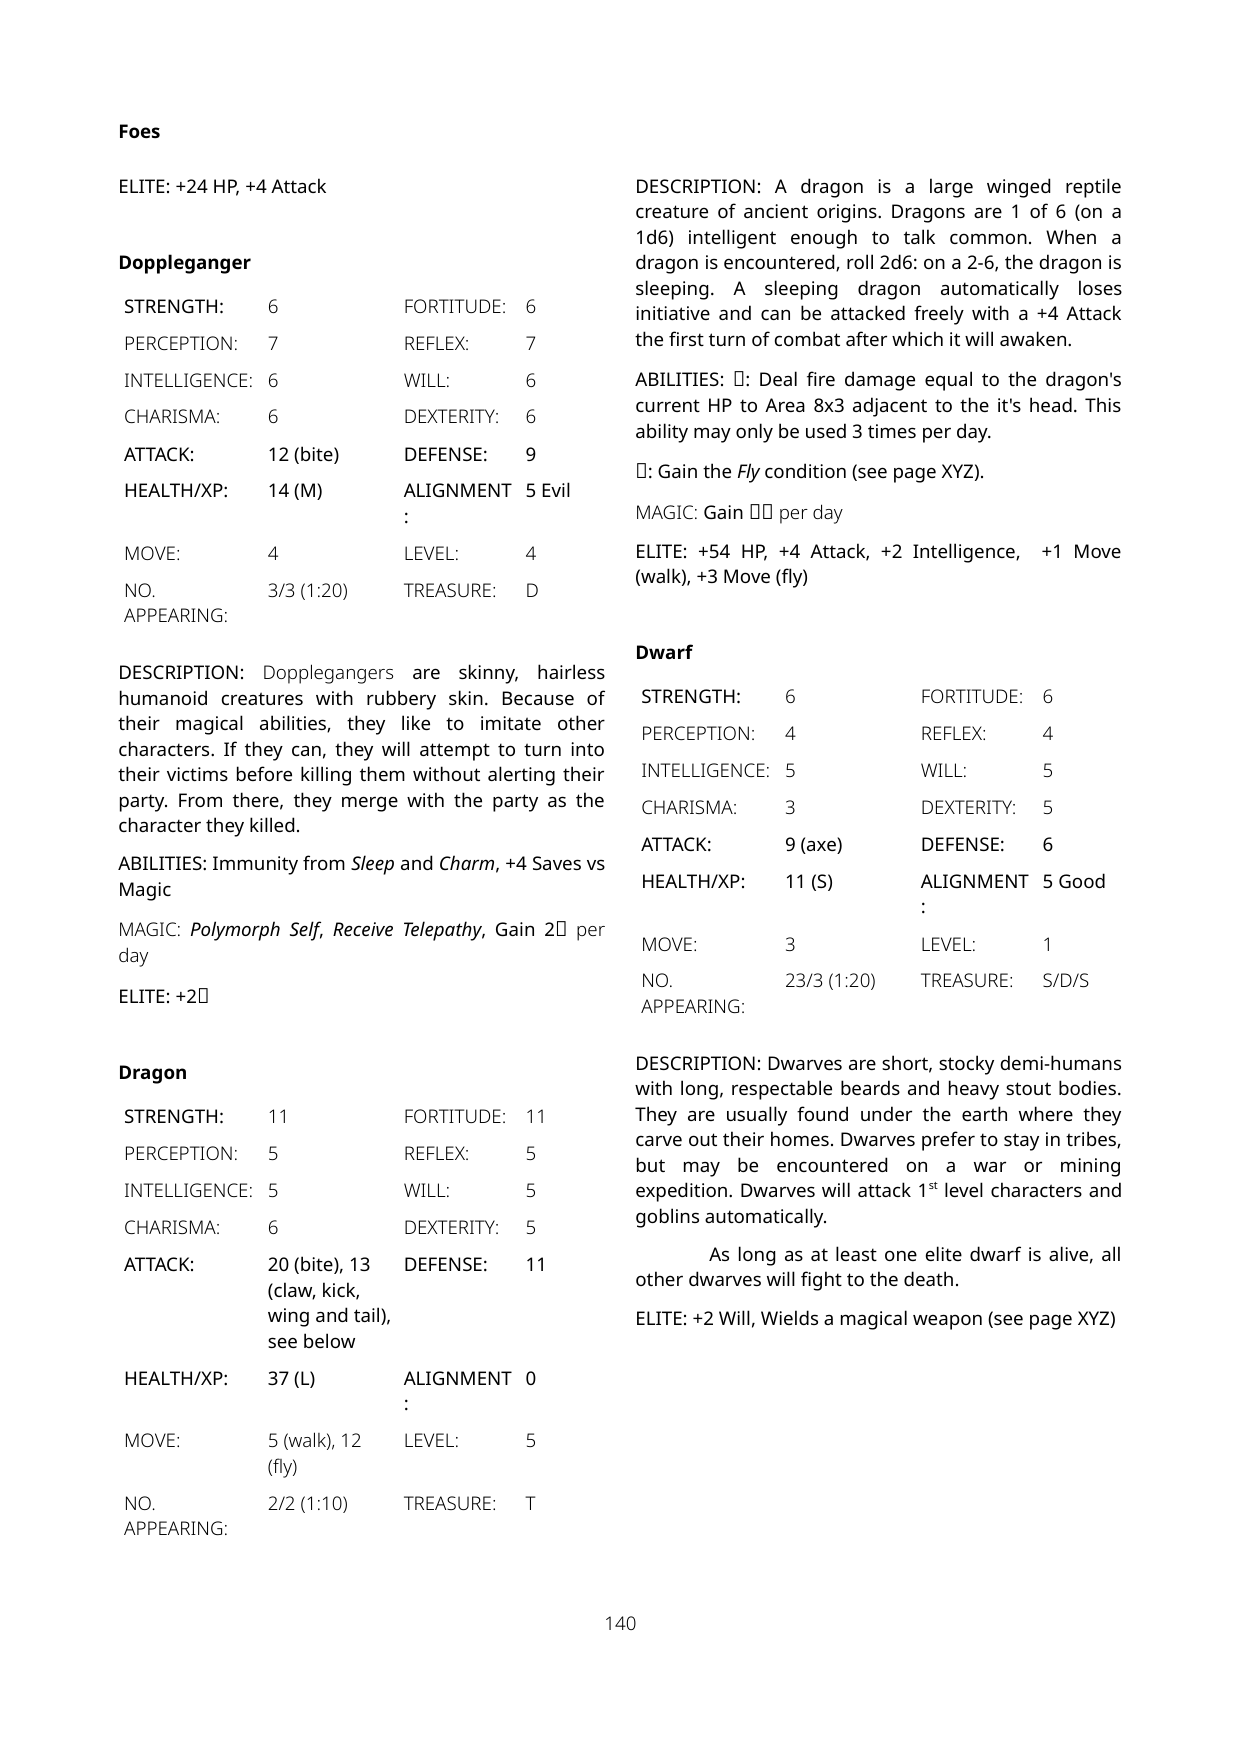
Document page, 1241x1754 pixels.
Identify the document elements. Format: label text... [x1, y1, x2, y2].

text ABILITIES: Immunity from Sleep and Charm, +4 Saves vs Magic [118, 851, 605, 902]
table_cell ALIGNMENT: [398, 472, 520, 534]
table_cell 5 [262, 1172, 398, 1209]
table_cell INTELLIGENCE: [635, 752, 779, 789]
table_cell 5 [262, 1135, 398, 1172]
table_cell INTELLIGENCE: [118, 1172, 262, 1209]
table_cell DEXTERITY: [915, 789, 1037, 826]
table_cell PERCEPTION: [118, 1135, 262, 1172]
table_cell DEFENSE: [398, 1246, 520, 1359]
table_cell 6 [520, 361, 606, 398]
table_cell HEALTH/XP: [118, 472, 262, 534]
table_cell 4 [262, 535, 398, 572]
table_cell 6 [262, 1209, 398, 1246]
table_cell CHARISMA: [118, 398, 262, 435]
table_cell LEVEL: [915, 925, 1037, 962]
table_header 11 [520, 1098, 606, 1135]
table_cell 3 [779, 789, 915, 826]
table_cell REFLEX: [398, 324, 520, 361]
table_cell 2/2 (1:10) [262, 1484, 398, 1547]
table_cell LEVEL: [398, 1422, 520, 1484]
table_cell NO. APPEARING: [118, 1484, 262, 1547]
table_cell 4 [520, 535, 606, 572]
table_cell 23/3 (1:20) [779, 962, 915, 1024]
table_cell 4 [1037, 715, 1123, 752]
table_header FORTITUDE: [398, 1098, 520, 1135]
table_cell 5 Evil [520, 472, 606, 534]
table_cell 11 (S) [779, 863, 915, 925]
table_cell 5 [779, 752, 915, 789]
table_cell 1 [1037, 925, 1123, 962]
text MAGIC: Polymorph Self, Receive Telepathy, Gain 2 per day [118, 914, 605, 968]
table_cell 7 [262, 324, 398, 361]
table_cell MOVE: [118, 1422, 262, 1484]
table_cell ATTACK: [118, 435, 262, 472]
table_cell 5 [1037, 752, 1123, 789]
table_cell S/D/S [1037, 962, 1123, 1024]
table_cell 6 [520, 398, 606, 435]
table_header FORTITUDE: [915, 678, 1037, 715]
table_cell WILL: [398, 1172, 520, 1209]
table_cell 6 [262, 398, 398, 435]
table_cell MOVE: [635, 925, 779, 962]
table_header FORTITUDE: [398, 287, 520, 324]
table_cell 5 [1037, 789, 1123, 826]
text Dwarf [635, 640, 1122, 665]
table_header 6 [520, 287, 606, 324]
table_cell INTELLIGENCE: [118, 361, 262, 398]
table_cell 3/3 (1:20) [262, 572, 398, 634]
table_cell 6 [262, 361, 398, 398]
table_cell D [520, 572, 606, 634]
table_cell REFLEX: [398, 1135, 520, 1172]
table_cell ATTACK: [118, 1246, 262, 1359]
table_cell WILL: [398, 361, 520, 398]
table_cell 7 [520, 324, 606, 361]
table_cell 5 Good [1037, 863, 1123, 925]
table_cell 20 (bite), 13 (claw, kick, wing and tail), see below [262, 1246, 398, 1359]
table_cell 9 (axe) [779, 826, 915, 863]
table_cell 5 [520, 1172, 606, 1209]
table_header 6 [779, 678, 915, 715]
table_header STRENGTH: [118, 1098, 262, 1135]
table_cell PERCEPTION: [118, 324, 262, 361]
table_cell LEVEL: [398, 535, 520, 572]
table_cell DEFENSE: [915, 826, 1037, 863]
table_cell CHARISMA: [635, 789, 779, 826]
table_header STRENGTH: [635, 678, 779, 715]
table_cell 3 [779, 925, 915, 962]
text MAGIC: Gain  per day [635, 497, 1122, 526]
text ELITE: +54 HP, +4 Attack, +2 Intelligence, +1 Move (walk), +3 Move (fly) [635, 538, 1122, 589]
table_cell 5 (walk), 12 (fly) [262, 1422, 398, 1484]
table_cell 0 [520, 1359, 606, 1422]
table_header 6 [1037, 678, 1123, 715]
text DESCRIPTION: Dopplegangers are skinny, hairless humanoid creatures with rubbery skin. Because of their magical abilities, they like to imitate other characters. If they can, they will attempt to turn into their victims before killing them without alerting their party. From there, they merge with the party as the character they killed. [118, 634, 605, 838]
table_cell NO. APPEARING: [118, 572, 262, 634]
table_header 6 [262, 287, 398, 324]
table_cell 5 [520, 1422, 606, 1484]
table_header STRENGTH: [118, 287, 262, 324]
table_cell DEFENSE: [398, 435, 520, 472]
table_cell MOVE: [118, 535, 262, 572]
table_cell 11 [520, 1246, 606, 1359]
text Doppleganger [118, 249, 605, 275]
table_cell 9 [520, 435, 606, 472]
table_cell DEXTERITY: [398, 398, 520, 435]
text Dragon [118, 1060, 605, 1085]
text ELITE: +2 [118, 981, 605, 1009]
table_cell 14 (M) [262, 472, 398, 534]
table_cell 4 [779, 715, 915, 752]
table_cell NO. APPEARING: [635, 962, 779, 1024]
text ABILITIES: : Deal fire damage equal to the dragon's current HP to Area 8x3 adjacent to the it's head. This ability may only be used 3 times per day. [635, 364, 1122, 444]
table_cell 6 [1037, 826, 1123, 863]
table_cell ALIGNMENT: [915, 863, 1037, 925]
table_cell TREASURE: [915, 962, 1037, 1024]
table_cell 5 [520, 1209, 606, 1246]
table_cell ALIGNMENT: [398, 1359, 520, 1422]
table_cell ATTACK: [635, 826, 779, 863]
text DESCRIPTION: Dwarves are short, stocky demi-humans with long, respectable beards and heavy stout bodies. They are usually found under the earth where they carve out their homes. Dwarves prefer to stay in tribes, but may be encountered on a war or mining expedition. Dwarves will attack 1st level characters and goblins automatically. [635, 1024, 1122, 1229]
text ELITE: +24 HP, +4 Attack [118, 173, 605, 199]
table_cell TREASURE: [398, 572, 520, 634]
text DESCRIPTION: A dragon is a large winged reptile creature of ancient origins. Dragons are 1 of 6 (on a 1d6) intelligent enough to talk common. When a dragon is encountered, roll 2d6: on a 2-6, the dragon is sleeping. A sleeping dragon automatically loses initiative and can be attacked freely with a +4 Attack the first turn of combat after which it will awaken. [635, 173, 1122, 352]
table_cell REFLEX: [915, 715, 1037, 752]
table_cell CHARISMA: [118, 1209, 262, 1246]
table_cell PERCEPTION: [635, 715, 779, 752]
text : Gain the Fly condition (see page XYZ). [635, 456, 1122, 485]
text As long as at least one elite dwarf is alive, all other dwarves will fight to the death. [635, 1241, 1122, 1292]
table_cell HEALTH/XP: [635, 863, 779, 925]
table_cell T [520, 1484, 606, 1547]
table_cell TREASURE: [398, 1484, 520, 1547]
text ELITE: +2 Will, Wields a magical weapon (see page XYZ) [635, 1305, 1122, 1330]
text [118, 1547, 605, 1572]
table_cell HEALTH/XP: [118, 1359, 262, 1422]
table_cell 12 (bite) [262, 435, 398, 472]
table_header 11 [262, 1098, 398, 1135]
table_cell DEXTERITY: [398, 1209, 520, 1246]
table_cell WILL: [915, 752, 1037, 789]
table_cell 5 [520, 1135, 606, 1172]
table_cell 37 (L) [262, 1359, 398, 1422]
